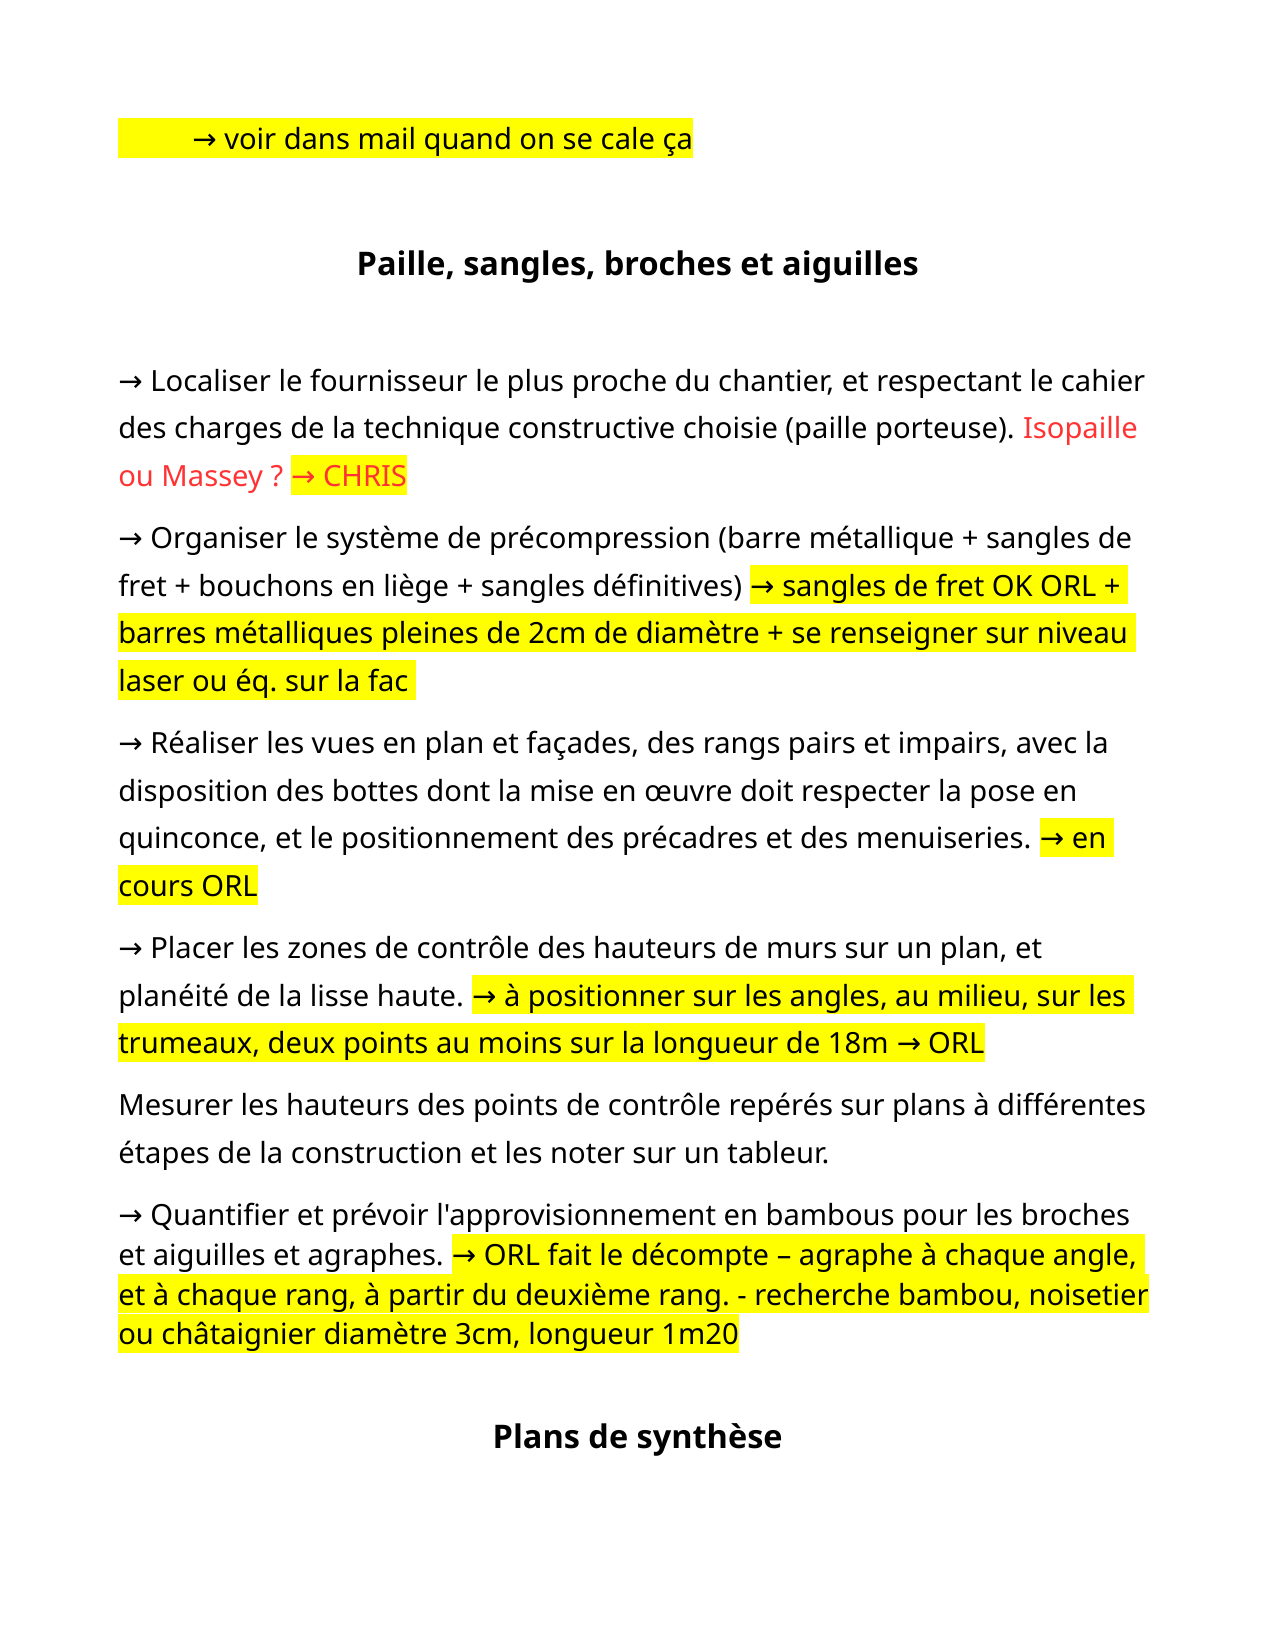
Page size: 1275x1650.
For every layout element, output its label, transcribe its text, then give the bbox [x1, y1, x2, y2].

text → voir dans mail quand on se cale ça [118, 118, 1157, 158]
text → Quantifier et prévoir l'approvisionnement en bambous pour les broches et aiguilles et agraphes. → ORL fait le décompte – agraphe à chaque angle, et à chaque rang, à partir du deuxième rang. - recherche bambou, noisetier ou châtaignier diamètre 3cm, longueur 1m20 [118, 1194, 1157, 1353]
text → Réaliser les vues en plan et façades, des rangs pairs et impairs, avec la disposition des bottes dont la mise en œuvre doit respecter la pose en quinconce, et le positionnement des précadres et des menuiseries. → en cours ORL [118, 722, 1157, 905]
subtitle Plans de synthèse [118, 1414, 1157, 1458]
text → Localiser le fournisseur le plus proche du chantier, et respectant le cahier des charges de la technique constructive choisie (paille porteuse). Isopaille ou Massey ? → CHRIS [118, 360, 1157, 495]
subtitle Paille, sangles, broches et aiguilles [118, 241, 1157, 285]
text → Organiser le système de précompression (barre métallique + sangles de fret + bouchons en liège + sangles définitives) → sangles de fret OK ORL + barres métalliques pleines de 2cm de diamètre + se renseigner sur niveau laser ou éq. sur la fac [118, 517, 1157, 700]
text → Placer les zones de contrôle des hauteurs de murs sur un plan, et planéité de la lisse haute. → à positionner sur les angles, au milieu, sur les trumeaux, deux points au moins sur la longueur de 18m → ORL [118, 927, 1157, 1062]
text Mesurer les hauteurs des points de contrôle repérés sur plans à différentes étapes de la construction et les noter sur un tableur. [118, 1084, 1157, 1172]
